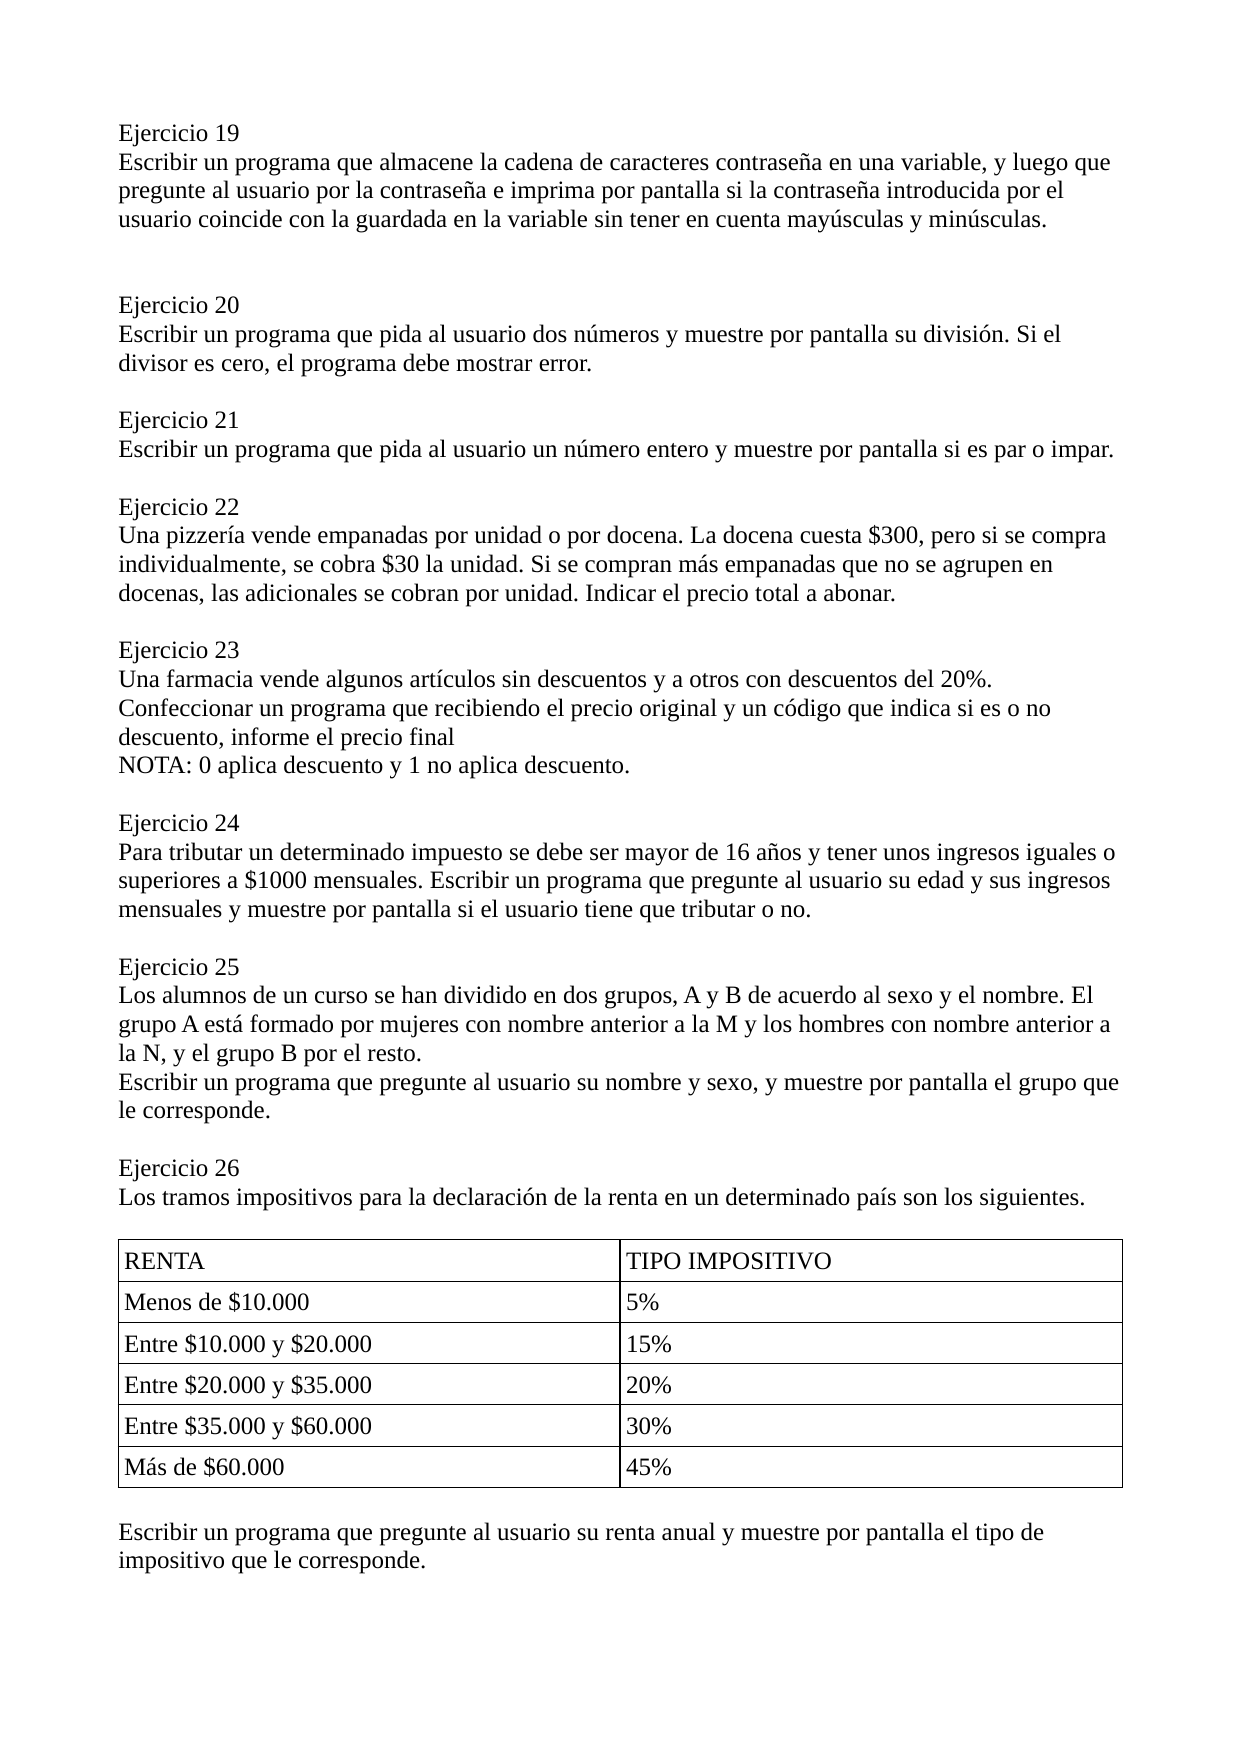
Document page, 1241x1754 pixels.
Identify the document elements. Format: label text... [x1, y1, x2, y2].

text Una farmacia vende algunos artículos sin descuentos y a otros con descuentos del 20%. Confeccionar un programa que recibiendo el precio original y un código que indica si es o no descuento, informe el precio final NOTA: 0 aplica descuento y 1 no aplica descuento. [118, 664, 1122, 779]
text Ejercicio 20 [118, 291, 1122, 319]
text Ejercicio 19 [118, 118, 1122, 147]
text Escribir un programa que pregunte al usuario su renta anual y muestre por pantalla el tipo de impositivo que le corresponde. [118, 1517, 1122, 1574]
text Ejercicio 23 [118, 636, 1122, 664]
text Una pizzería vende empanadas por unidad o por docena. La docena cuesta $300, pero si se compra individualmente, se cobra $30 la unidad. Si se compran más empanadas que no se agrupen en docenas, las adicionales se cobran por unidad. Indicar el precio total a abonar. [118, 521, 1122, 607]
text Ejercicio 21 [118, 406, 1122, 434]
table_cell 15% [621, 1323, 1122, 1363]
table_cell Más de $60.000 [119, 1447, 619, 1487]
text Ejercicio 26 [118, 1153, 1122, 1182]
table_cell Entre $10.000 y $20.000 [119, 1323, 619, 1363]
text Escribir un programa que pregunte al usuario su nombre y sexo, y muestre por pantalla el grupo que le corresponde. [118, 1067, 1122, 1124]
text Ejercicio 25 [118, 952, 1122, 981]
table_cell Entre $35.000 y $60.000 [119, 1405, 619, 1446]
text Para tributar un determinado impuesto se debe ser mayor de 16 años y tener unos ingresos iguales o superiores a $1000 mensuales. Escribir un programa que pregunte al usuario su edad y sus ingresos mensuales y muestre por pantalla si el usuario tiene que tributar o no. [118, 837, 1122, 923]
table_cell Entre $20.000 y $35.000 [119, 1364, 619, 1404]
text Los alumnos de un curso se han dividido en dos grupos, A y B de acuerdo al sexo y el nombre. El grupo A está formado por mujeres con nombre anterior a la M y los hombres con nombre anterior a la N, y el grupo B por el resto. [118, 981, 1122, 1067]
text Escribir un programa que pida al usuario dos números y muestre por pantalla su división. Si el divisor es cero, el programa debe mostrar error. [118, 319, 1122, 377]
text Escribir un programa que pida al usuario un número entero y muestre por pantalla si es par o impar. [118, 434, 1122, 463]
text Escribir un programa que almacene la cadena de caracteres contraseña en una variable, y luego que pregunte al usuario por la contraseña e imprima por pantalla si la contraseña introducida por el usuario coincide con la guardada en la variable sin tener en cuenta mayúsculas y minúsculas. [118, 147, 1122, 233]
table_cell 45% [621, 1447, 1122, 1487]
text Ejercicio 22 [118, 492, 1122, 521]
table_header RENTA [119, 1240, 619, 1281]
table_cell 30% [621, 1405, 1122, 1446]
table_header TIPO IMPOSITIVO [621, 1240, 1122, 1281]
text Ejercicio 24 [118, 808, 1122, 837]
table_cell 20% [621, 1364, 1122, 1404]
text Los tramos impositivos para la declaración de la renta en un determinado país son los siguientes. [118, 1182, 1122, 1211]
table_cell 5% [621, 1282, 1122, 1322]
table_cell Menos de $10.000 [119, 1282, 619, 1322]
